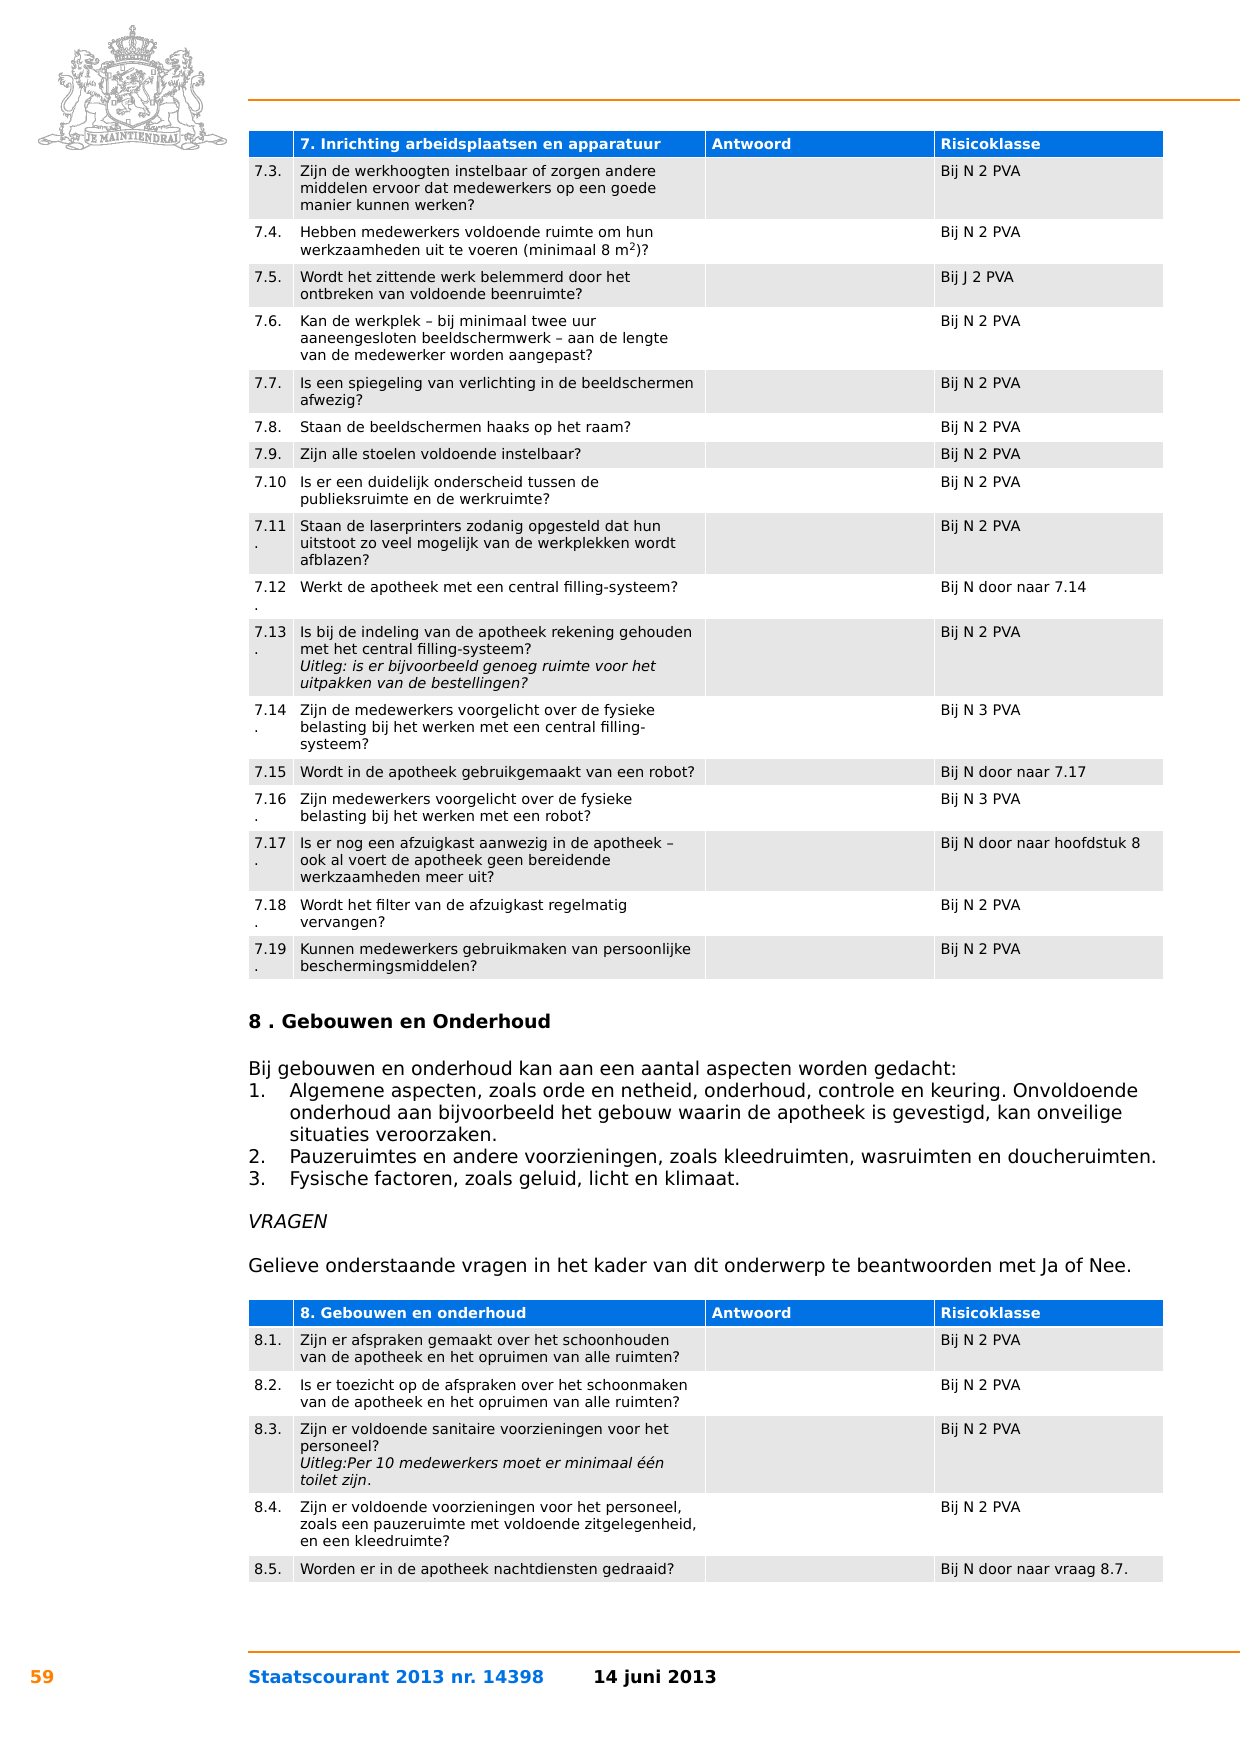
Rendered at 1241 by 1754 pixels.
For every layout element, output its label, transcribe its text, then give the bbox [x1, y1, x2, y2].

table_cell Bij N 2 PVA [935, 309, 1163, 369]
table_cell Zijn alle stoelen voldoende instelbaar? [294, 442, 705, 468]
text 1. Algemene aspecten, zoals orde en netheid, onderhoud, controle en keuring. Onvoldoende onderhoud aan bijvoorbeeld het gebouw waarin de apotheek is gevestigd, kan onveilige situaties veroorzaken. [248, 1079, 1163, 1146]
table_cell Bij N 2 PVA [935, 513, 1163, 574]
table_cell [706, 1556, 934, 1582]
table_cell Is er toezicht op de afspraken over het schoonmaken van de apotheek en het opruimen van alle ruimten? [294, 1372, 705, 1415]
table_cell [706, 936, 934, 979]
table_cell Bij N 3 PVA [935, 698, 1163, 758]
table_cell 7.15 [249, 759, 293, 785]
table_cell Bij N door naar hoofdstuk 8 [935, 831, 1163, 891]
table_cell 8.5. [249, 1556, 293, 1582]
table_cell [706, 370, 934, 413]
table_cell 7.19. [249, 936, 293, 979]
table_cell Zijn er voldoende voorzieningen voor het personeel, zoals een pauzeruimte met voldoende zitgelegenheid, en een kleedruimte? [294, 1495, 705, 1555]
table_cell Is er een duidelijk onderscheid tussen de publieksruimte en de werkruimte? [294, 469, 705, 512]
table_cell Bij N 2 PVA [935, 1328, 1163, 1371]
table_cell [706, 442, 934, 468]
table_cell Kan de werkplek – bij minimaal twee uur aaneengesloten beeldschermwerk – aan de lengte van de medewerker worden aangepast? [294, 309, 705, 369]
table_cell 7.7. [249, 370, 293, 413]
table_cell [706, 575, 934, 618]
table_cell 7.18. [249, 892, 293, 935]
table_header 7. Inrichting arbeidsplaatsen en apparatuur [294, 131, 705, 157]
table_cell [706, 469, 934, 512]
table_cell 7.12. [249, 575, 293, 618]
table_cell Bij N 2 PVA [935, 370, 1163, 413]
table_cell [706, 1372, 934, 1415]
table_cell Staan de laserprinters zodanig opgesteld dat hun uitstoot zo veel mogelijk van de werkplekken wordt afblazen? [294, 513, 705, 574]
table_cell 7.5. [249, 264, 293, 307]
table_header [249, 131, 293, 157]
table_cell Is een spiegeling van verlichting in de beeldschermen afwezig? [294, 370, 705, 413]
table_cell [706, 1495, 934, 1555]
table_header [249, 1300, 293, 1326]
table_cell Kunnen medewerkers gebruikmaken van persoonlijke beschermingsmiddelen? [294, 936, 705, 979]
table_cell Bij N 2 PVA [935, 936, 1163, 979]
table_cell 7.3. [249, 158, 293, 219]
table_cell [706, 831, 934, 891]
text Gelieve onderstaande vragen in het kader van dit onderwerp te beantwoorden met Ja of Nee. [248, 1255, 1163, 1277]
table_cell Werkt de apotheek met een central filling-systeem? [294, 575, 705, 618]
text 3. Fysische factoren, zoals geluid, licht en klimaat. [248, 1167, 1163, 1189]
table_cell Zijn de medewerkers voorgelicht over de fysieke belasting bij het werken met een central filling-systeem? [294, 698, 705, 758]
table_cell 7.17. [249, 831, 293, 891]
table_cell Bij N 2 PVA [935, 442, 1163, 468]
table_cell Bij N 2 PVA [935, 158, 1163, 219]
table_cell 8.2. [249, 1372, 293, 1415]
table_cell 7.4. [249, 220, 293, 263]
table_cell Wordt het zittende werk belemmerd door het ontbreken van voldoende beenruimte? [294, 264, 705, 307]
table_cell [706, 619, 934, 696]
subtitle VRAGEN [248, 1211, 1163, 1233]
table_cell Staan de beeldschermen haaks op het raam? [294, 414, 705, 441]
table_cell Bij N 2 PVA [935, 469, 1163, 512]
table_cell Zijn er afspraken gemaakt over het schoonhouden van de apotheek en het opruimen van alle ruimten? [294, 1328, 705, 1371]
table_cell 7.14. [249, 698, 293, 758]
text 2. Pauzeruimtes en andere voorzieningen, zoals kleedruimten, wasruimten en doucheruimten. [248, 1146, 1163, 1167]
table_cell [706, 1328, 934, 1371]
table_cell [706, 513, 934, 574]
table_cell [706, 309, 934, 369]
table_cell Bij N 2 PVA [935, 619, 1163, 696]
table_cell 7.6. [249, 309, 293, 369]
table_cell Bij J 2 PVA [935, 264, 1163, 307]
table_cell Bij N door naar 7.17 [935, 759, 1163, 785]
table_cell Bij N 3 PVA [935, 786, 1163, 829]
table_cell 7.9. [249, 442, 293, 468]
table_cell [706, 786, 934, 829]
table_cell 8.1. [249, 1328, 293, 1371]
table_cell [706, 759, 934, 785]
table_cell Bij N 2 PVA [935, 414, 1163, 441]
picture [38, 25, 227, 150]
table_cell Is er nog een afzuigkast aanwezig in de apotheek – ook al voert de apotheek geen bereidende werkzaamheden meer uit? [294, 831, 705, 891]
table_header Risicoklasse [935, 1300, 1163, 1326]
table_cell Bij N 2 PVA [935, 892, 1163, 935]
table_cell Bij N door naar 7.14 [935, 575, 1163, 618]
table_cell Bij N 2 PVA [935, 1495, 1163, 1555]
table_cell [706, 264, 934, 307]
table_cell Bij N 2 PVA [935, 220, 1163, 263]
table_cell 7.16. [249, 786, 293, 829]
table_header Antwoord [706, 1300, 934, 1326]
table_cell [706, 414, 934, 441]
table_cell Zijn de werkhoogten instelbaar of zorgen andere middelen ervoor dat medewerkers op een goede manier kunnen werken? [294, 158, 705, 219]
table_cell 7.13. [249, 619, 293, 696]
table_cell [706, 698, 934, 758]
table_cell 7.11. [249, 513, 293, 574]
table_cell 8.4. [249, 1495, 293, 1555]
table_cell Bij N door naar vraag 8.7. [935, 1556, 1163, 1582]
text Bij gebouwen en onderhoud kan aan een aantal aspecten worden gedacht: [248, 1058, 1163, 1079]
table_cell [706, 158, 934, 219]
table_cell Wordt in de apotheek gebruikgemaakt van een robot? [294, 759, 705, 785]
table_cell Bij N 2 PVA [935, 1372, 1163, 1415]
table_cell 8.3. [249, 1416, 293, 1493]
table_cell Bij N 2 PVA [935, 1416, 1163, 1493]
table_cell 7.10 [249, 469, 293, 512]
table_cell [706, 1416, 934, 1493]
subtitle 8 . Gebouwen en Onderhoud [248, 1011, 1163, 1033]
table_cell Hebben medewerkers voldoende ruimte om hun werkzaamheden uit te voeren (minimaal 8 m2)? [294, 220, 705, 263]
table_header Antwoord [706, 131, 934, 157]
table_cell Zijn er voldoende sanitaire voorzieningen voor het personeel? Uitleg:Per 10 medewerkers moet er minimaal één toilet zijn. [294, 1416, 705, 1493]
table_cell Is bij de indeling van de apotheek rekening gehouden met het central filling-systeem? Uitleg: is er bijvoorbeeld genoeg ruimte voor het uitpakken van de bestellingen? [294, 619, 705, 696]
table_header 8. Gebouwen en onderhoud [294, 1300, 705, 1326]
table_cell [706, 892, 934, 935]
table_cell 7.8. [249, 414, 293, 441]
table_header Risicoklasse [935, 131, 1163, 157]
table_cell [706, 220, 934, 263]
table_cell Worden er in de apotheek nachtdiensten gedraaid? [294, 1556, 705, 1582]
table_cell Wordt het filter van de afzuigkast regelmatig vervangen? [294, 892, 705, 935]
table_cell Zijn medewerkers voorgelicht over de fysieke belasting bij het werken met een robot? [294, 786, 705, 829]
